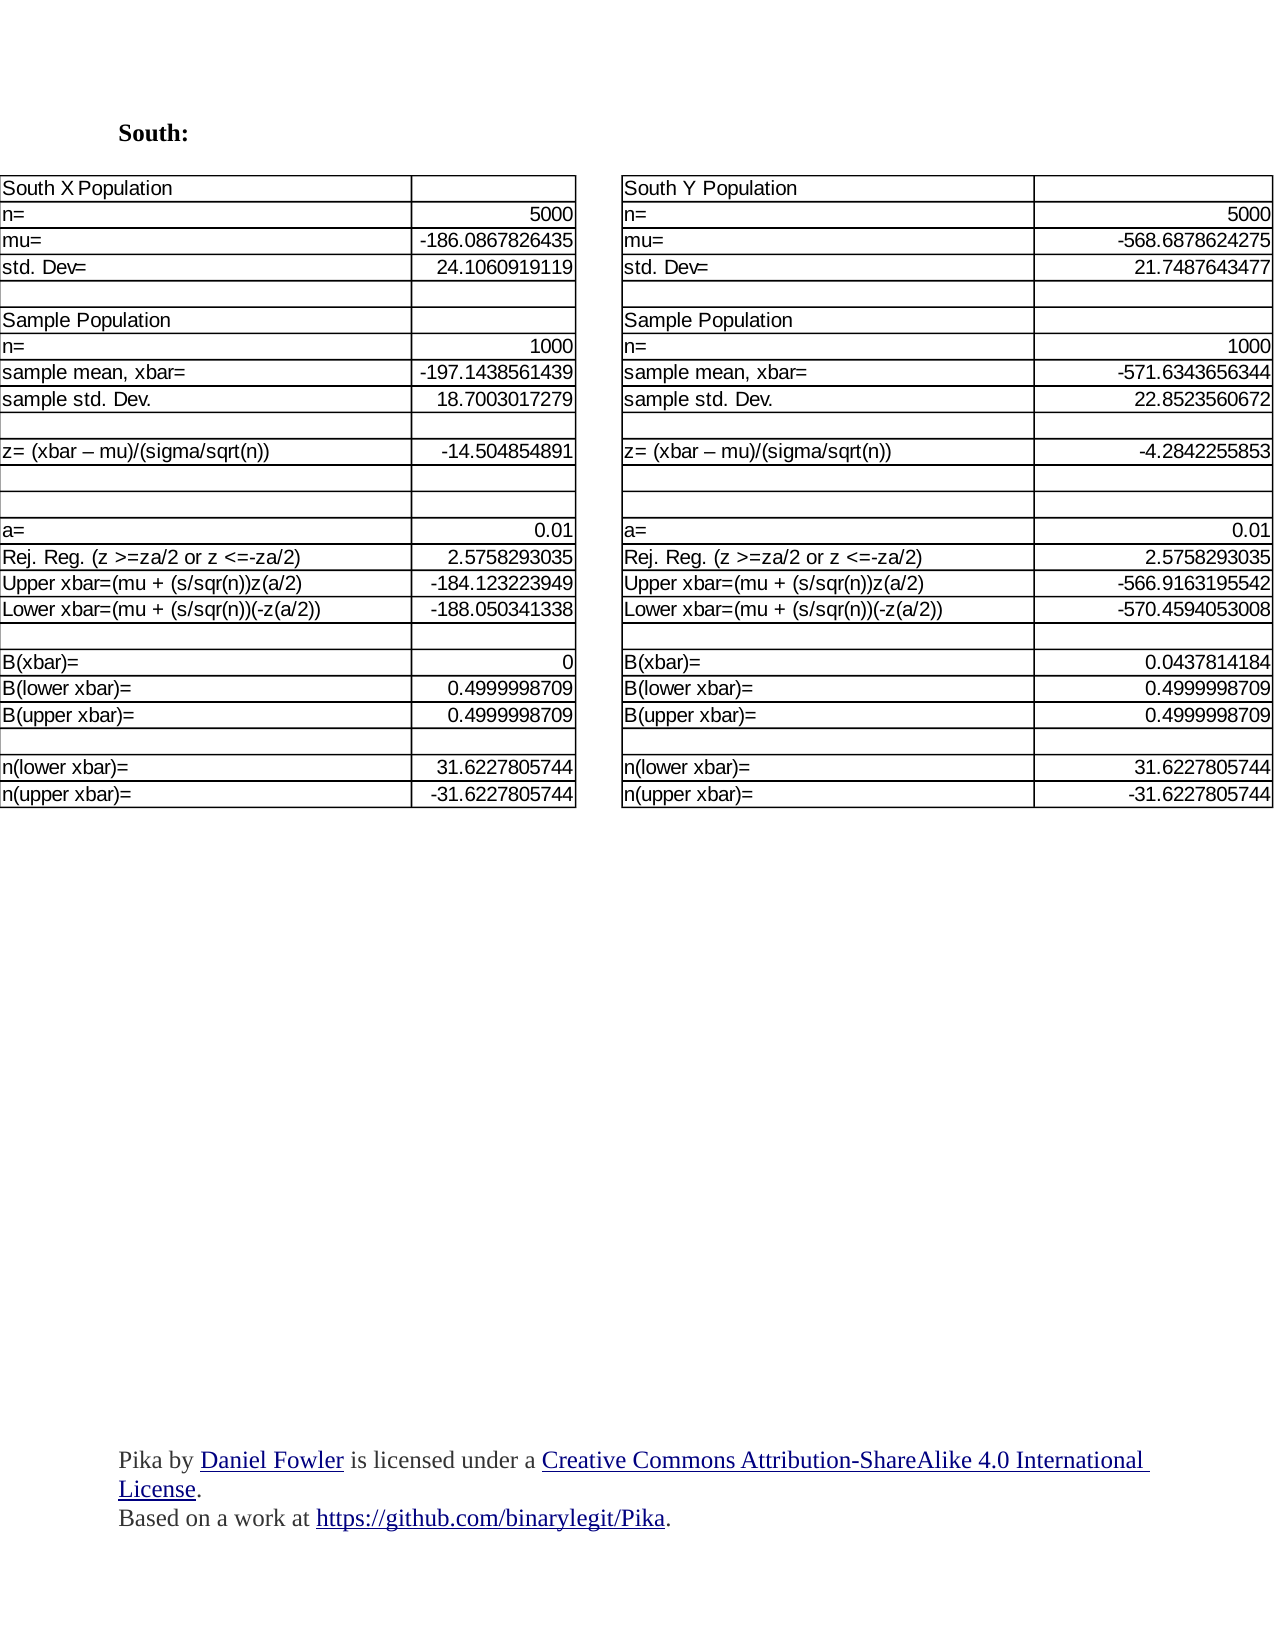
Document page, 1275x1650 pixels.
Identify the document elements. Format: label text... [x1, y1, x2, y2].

text South: [118, 118, 1157, 147]
